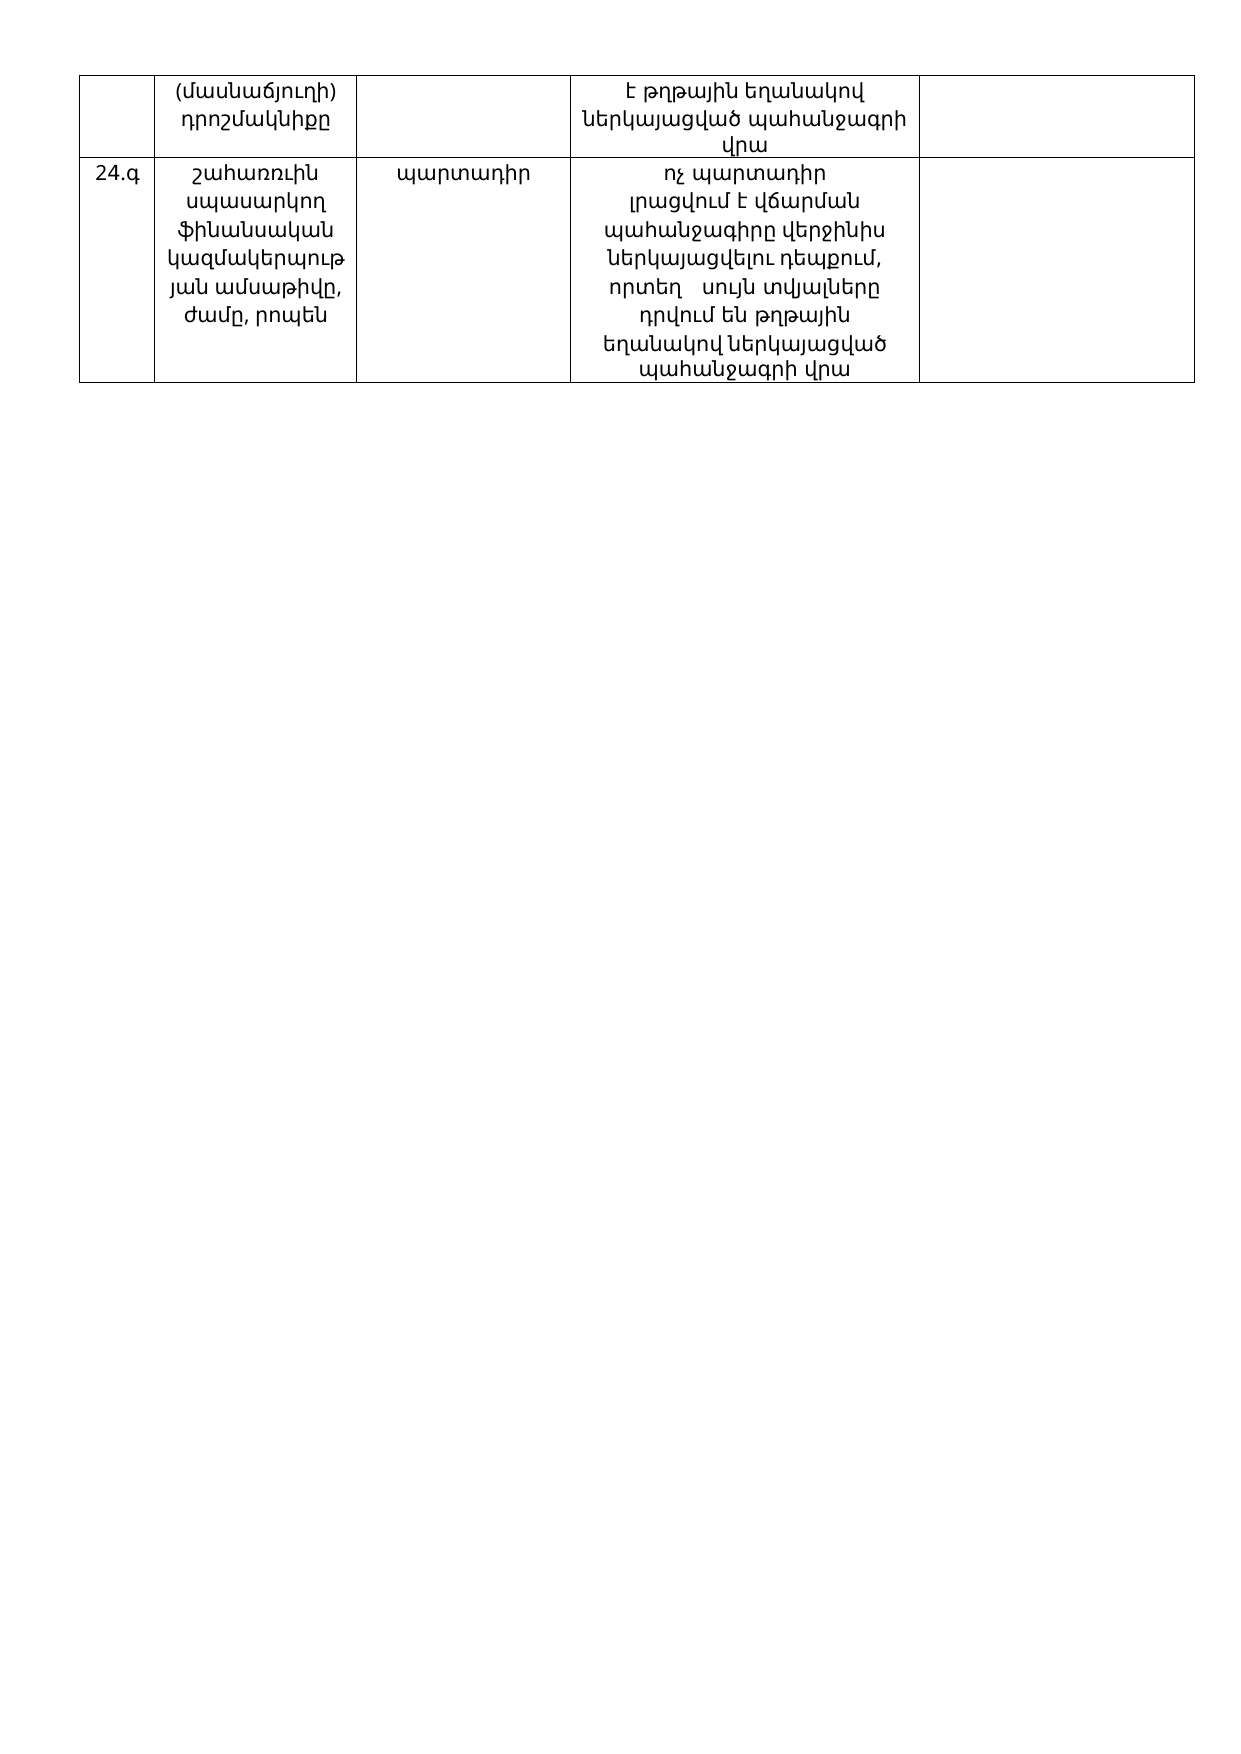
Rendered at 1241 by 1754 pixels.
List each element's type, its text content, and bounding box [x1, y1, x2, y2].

table_cell [80, 76, 154, 157]
table_cell [920, 158, 1194, 382]
table_cell պարտադիր [357, 158, 570, 382]
table_cell [920, 76, 1194, 157]
table_cell (մասնաճյուղի) դրոշմակնիքը [155, 76, 356, 157]
table_cell ոչ պարտադիր լրացվում է վճարման պահանջագիրը վերջինիս ներկայացվելու դեպքում, որտեղ սույն տվյալները դրվում են թղթային եղանակով ներկայացված պահանջագրի վրա [571, 158, 919, 382]
table_cell [357, 76, 570, 157]
table_cell 24.գ [80, 158, 154, 382]
table_cell է թղթային եղանակով ներկայացված պահանջագրի վրա [571, 76, 919, 157]
table_cell շահառռւին սպասարկող ֆինանսական կազմակերպության ամսաթիվը, ժամը, րոպեն [155, 158, 356, 382]
